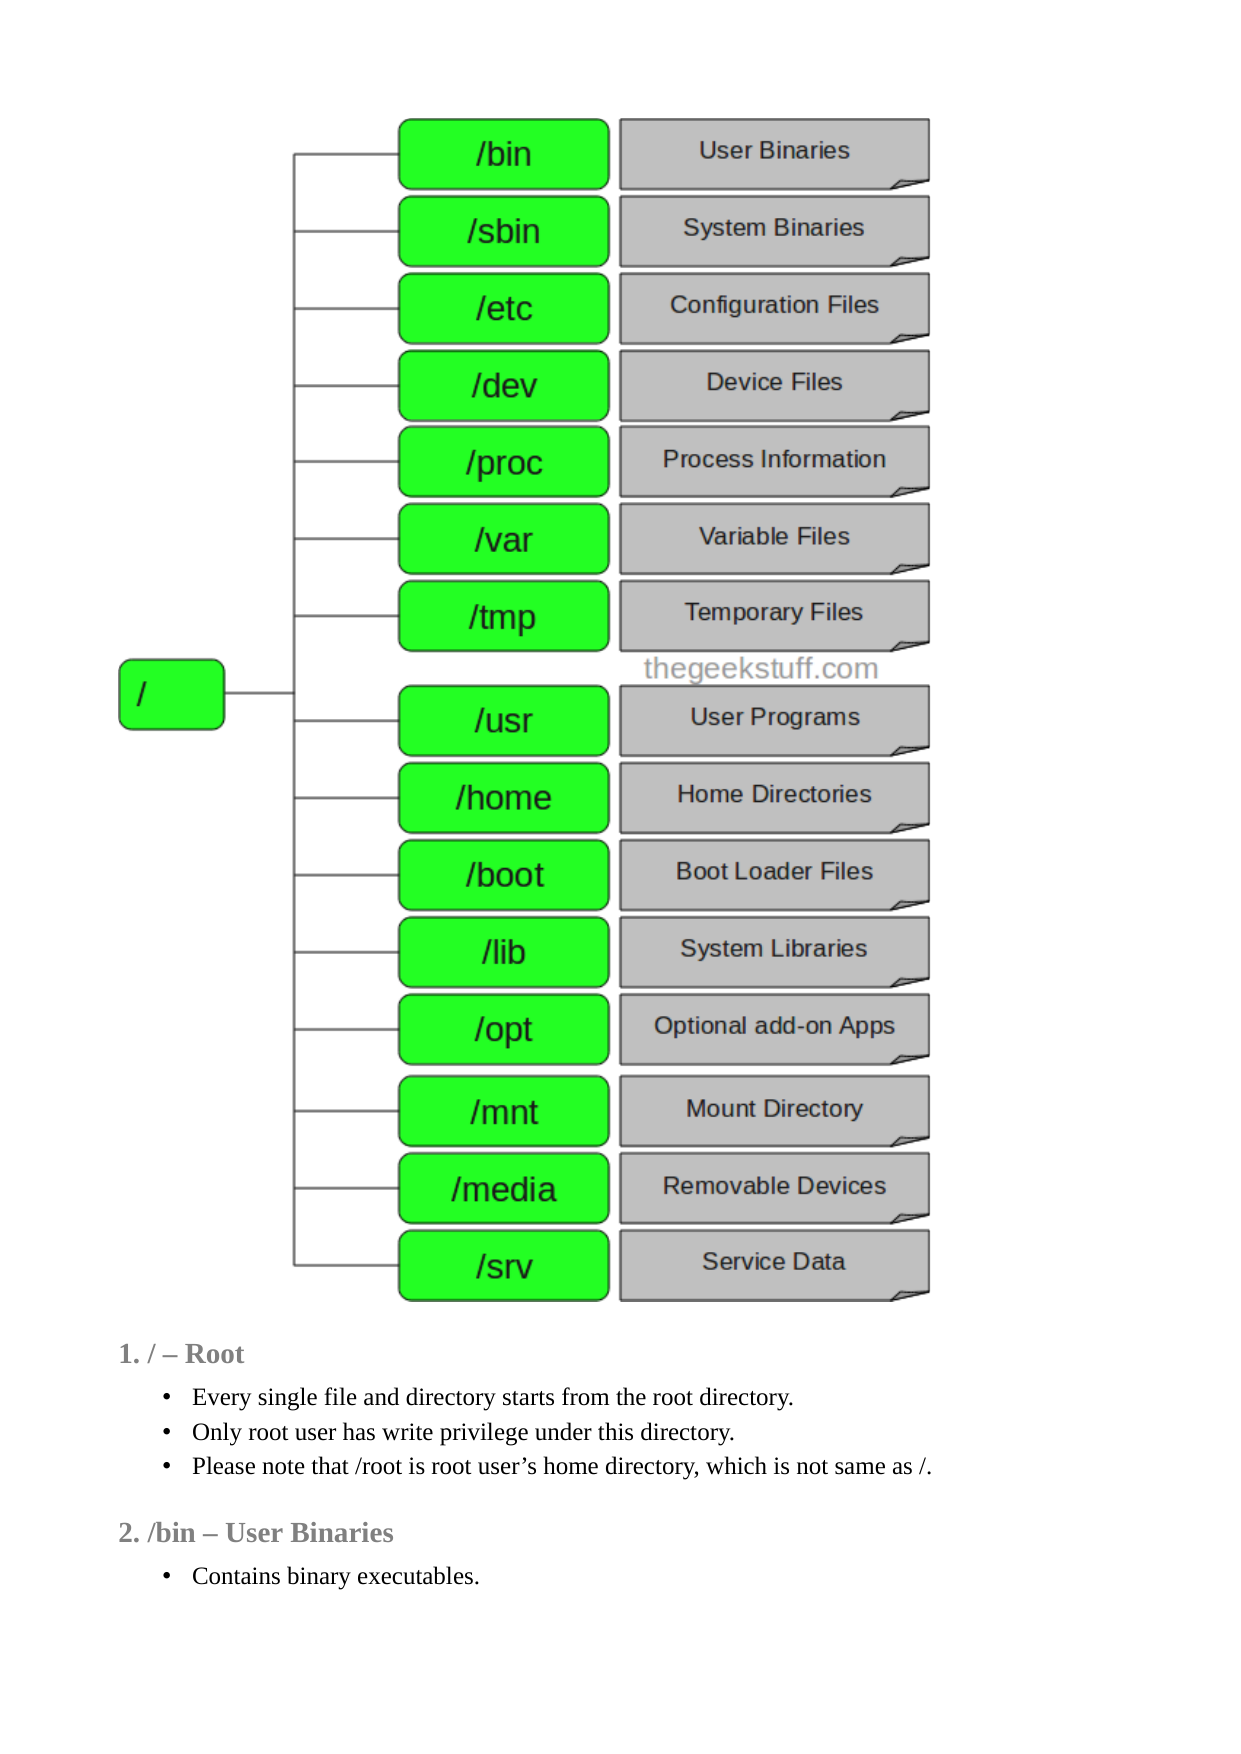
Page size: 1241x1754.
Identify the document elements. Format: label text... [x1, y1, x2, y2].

subtitle 1. / – Root [118, 1336, 1122, 1370]
list Contains binary executables. [162, 1561, 1122, 1589]
picture [118, 118, 931, 1302]
text [931, 118, 1122, 1301]
subtitle 2. /bin – User Binaries [118, 1515, 1122, 1548]
list Please note that /root is root user’s home directory, which is not same as /. [162, 1451, 1122, 1480]
list Only root user has write privilege under this directory. [162, 1417, 1122, 1445]
list Every single file and directory starts from the root directory. [162, 1382, 1122, 1411]
